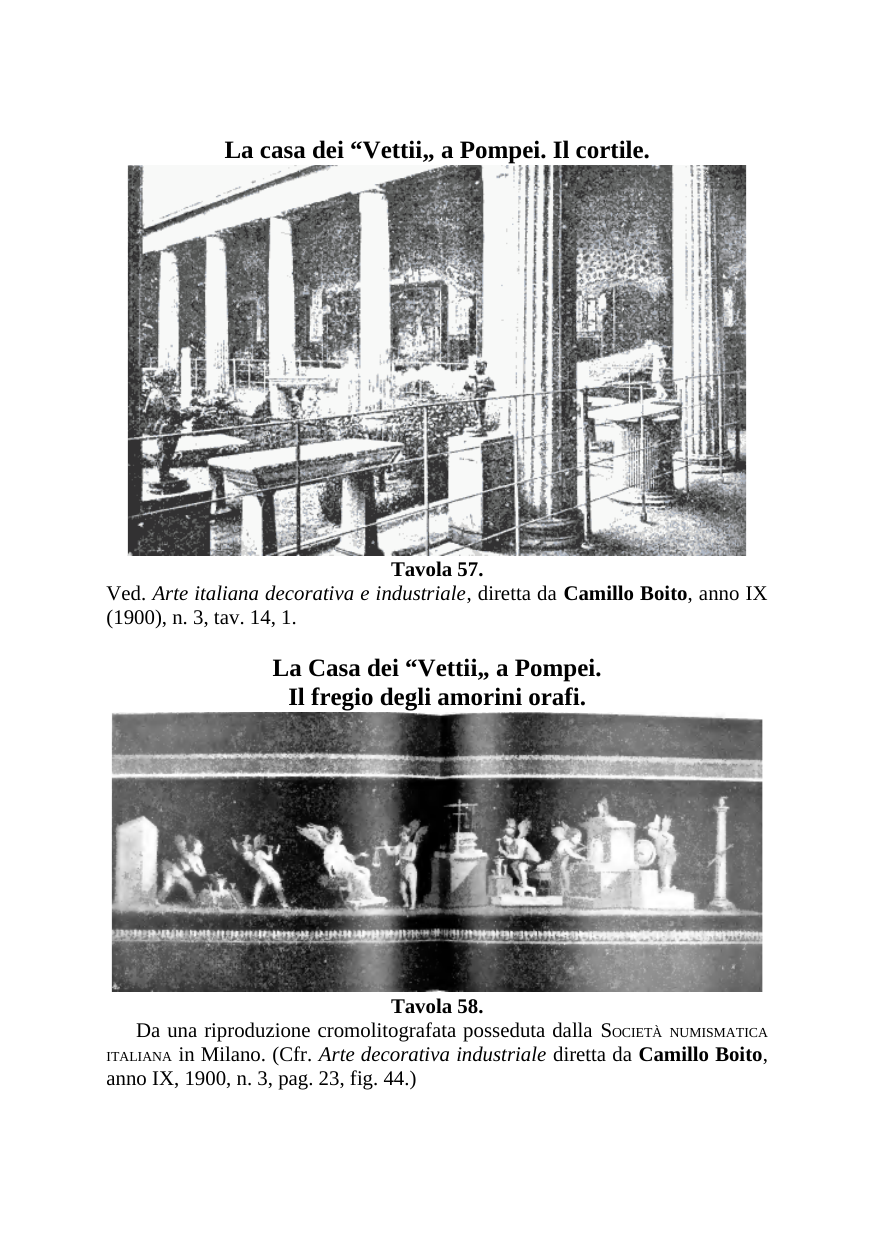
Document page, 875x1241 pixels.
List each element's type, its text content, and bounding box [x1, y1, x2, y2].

text Da una riproduzione cromolitografata posseduta dalla Società numismatica italiana in Milano. (Cfr. Arte decorativa industriale diretta da Camillo Boito, anno IX, 1900, n. 3, pag. 23, fig. 44.) [106, 1018, 768, 1090]
text Tavola 57. [106, 557, 768, 581]
text Il fregio degli amorini orafi. [106, 682, 768, 711]
picture [127, 165, 747, 556]
text Tavola 58. [106, 993, 768, 1018]
text La casa dei “Vettii„ a Pompei. Il cortile. [106, 135, 768, 164]
picture [111, 712, 763, 992]
text Ved. Arte italiana decorativa e industriale, diretta da Camillo Boito, anno IX (1900), n. 3, tav. 14, 1. [106, 581, 768, 629]
text La Casa dei “Vettii„ a Pompei. [106, 653, 768, 682]
